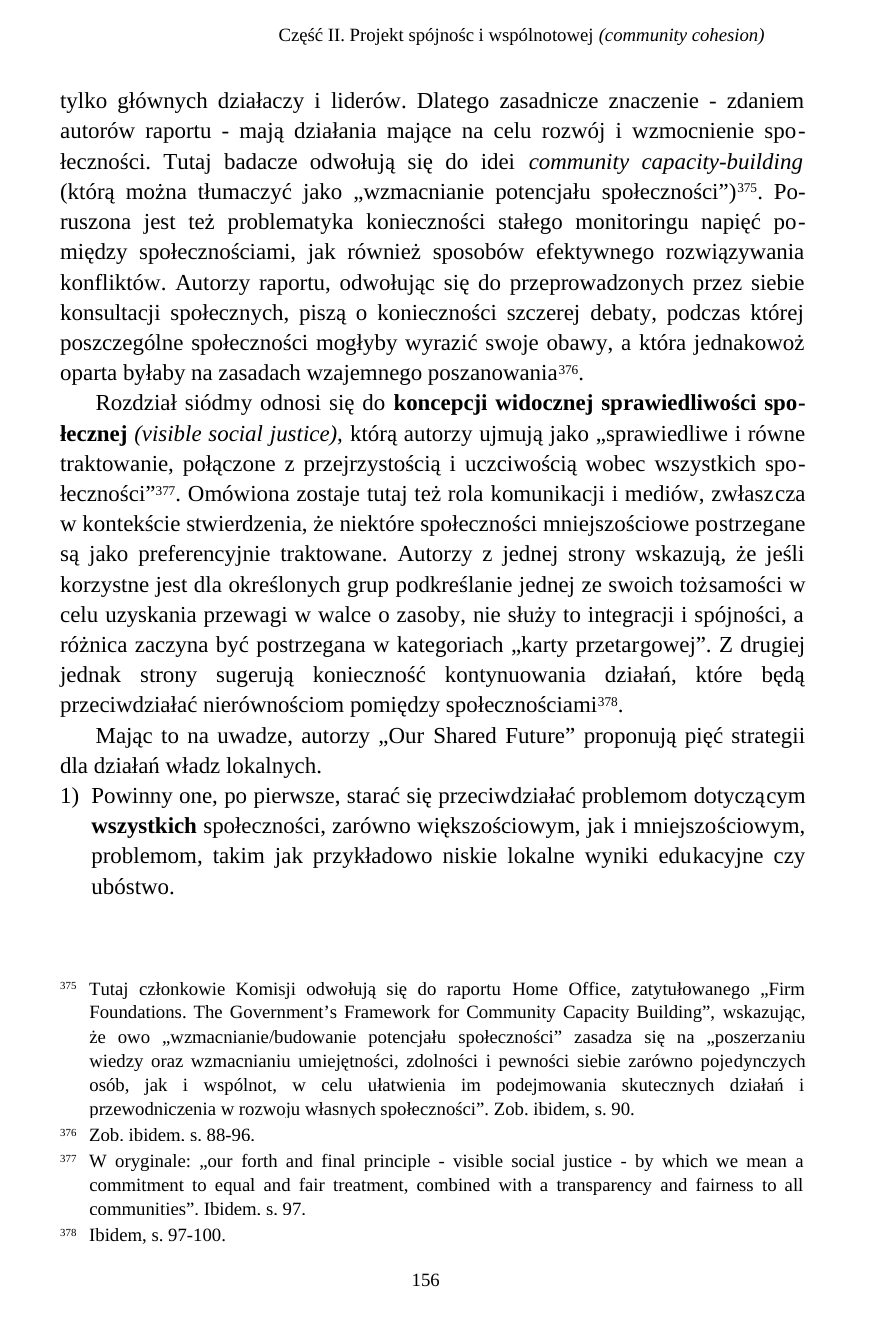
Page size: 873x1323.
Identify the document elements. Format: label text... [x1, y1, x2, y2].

text 375 Tutaj członkowie Komisji odwołują się do raportu Home Office, zatytułowanego „Firm Foundations. The Government’s Framework for Community Capacity Building”, wskazu­jąc, że owo „wzmacnianie/budowanie potencjału społeczności” zasadza się na „poszerza­niu wiedzy oraz wzmacnianiu umiejętności, zdolności i pewności siebie zarówno poje­dynczych osób, jak i wspólnot, w celu ułatwienia im podejmowania skutecznych działań i przewodniczenia w rozwoju własnych społeczności”. Zob. ibidem, s. 90. [60, 977, 805, 1118]
text tylko głównych działaczy i liderów. Dlatego zasadnicze znaczenie - zdaniem autorów raportu - mają działania mające na celu rozwój i wzmocnienie spo­łeczności. Tutaj badacze odwołują się do idei community capacity-building (którą można tłumaczyć jako „wzmacnianie potencjału społeczności”)375. Po­ruszona jest też problematyka konieczności stałego monitoringu napięć po­między społecznościami, jak również sposobów efektywnego rozwiązywania konfliktów. Autorzy raportu, odwołując się do przeprowadzonych przez siebie konsultacji społecznych, piszą o konieczności szczerej debaty, podczas której poszczególne społeczności mogłyby wyrazić swoje obawy, a która jednakowoż oparta byłaby na zasadach wzajemnego poszanowania376. [60, 87, 805, 386]
text 378 Ibidem, s. 97-100. [60, 1224, 805, 1246]
text 376 Zob. ibidem, s. 88-96. [60, 1124, 805, 1140]
list Powinny one, po pierwsze, starać się przeciwdziałać problemom dotyczą­cym wszystkich społeczności, zarówno większościowym, jak i mniejszo­ściowym, problemom, takim jak przykładowo niskie lokalne wyniki edu­kacyjne czy ubóstwo. [60, 782, 805, 899]
text 377 W oryginale: „our forth and final principle - visible social justice - by which we mean a commitment to equal and fair treatment, combined with a transparency and fairness to all communities”. Ibidem, s. 97. [60, 1150, 805, 1214]
text Rozdział siódmy odnosi się do koncepcji widocznej sprawiedliwości spo­łecznej (visible social justice), którą autorzy ujmują jako „sprawiedliwe i równe traktowanie, połączone z przejrzystością i uczciwością wobec wszystkich spo­łeczności”377. Omówiona zostaje tutaj też rola komunikacji i mediów, zwłasz­cza w kontekście stwierdzenia, że niektóre społeczności mniejszościowe po­strzegane są jako preferencyjnie traktowane. Autorzy z jednej strony wskazują, że jeśli korzystne jest dla określonych grup podkreślanie jednej ze swoich toż­samości w celu uzyskania przewagi w walce o zasoby, nie służy to integracji i spójności, a różnica zaczyna być postrzegana w kategoriach „karty przetar­gowej”. Z drugiej jednak strony sugerują konieczność kontynuowania działań, które będą przeciwdziałać nierównościom pomiędzy społecznościami378. [60, 389, 805, 718]
text Mając to na uwadze, autorzy „Our Shared Future” proponują pięć strategii dla działań władz lokalnych. [60, 722, 805, 778]
text 156 [411, 1269, 448, 1291]
text Część II. Projekt spójnośc i wspólnotowej (community cohesion) [278, 24, 818, 46]
